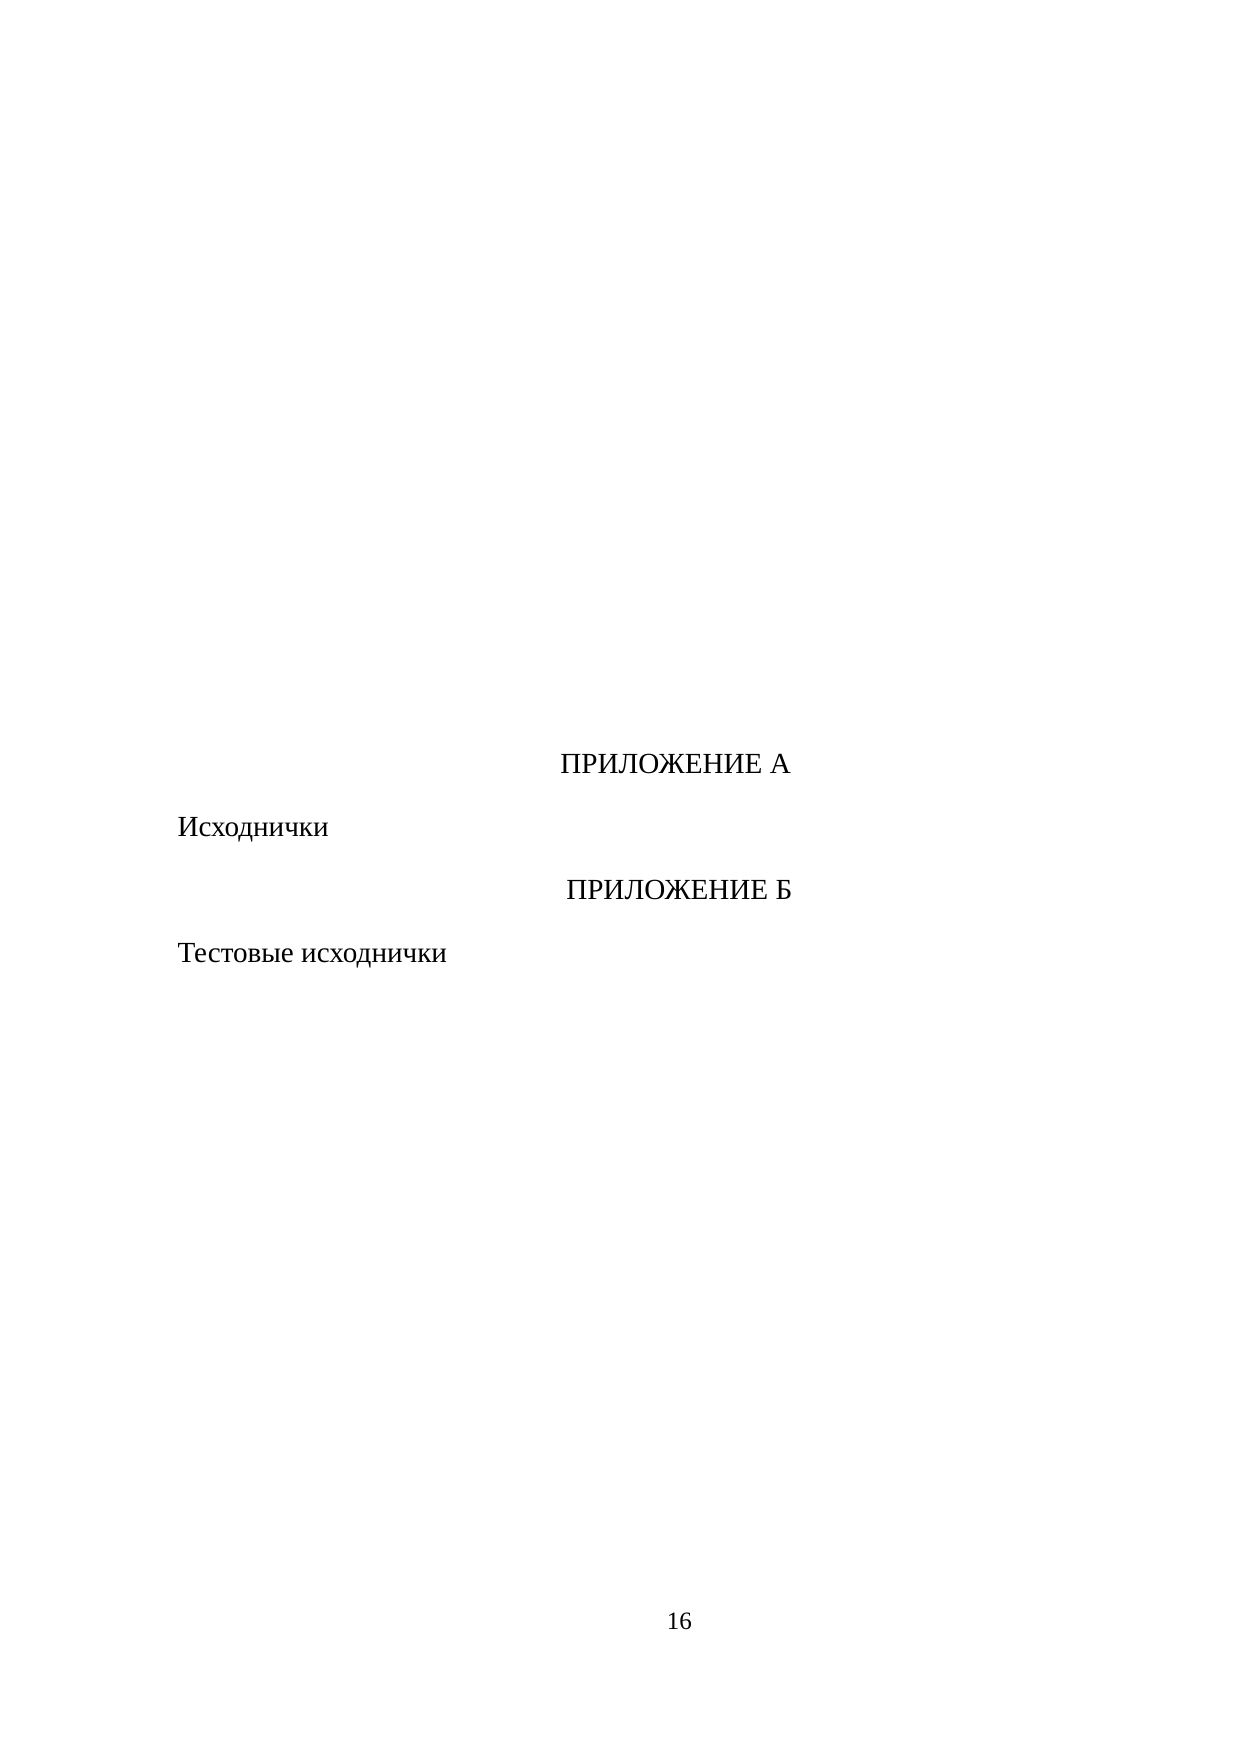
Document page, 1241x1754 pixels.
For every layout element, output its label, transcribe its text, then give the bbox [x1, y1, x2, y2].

list Исходнички [177, 809, 1181, 843]
list Тестовые исходнички [177, 935, 1181, 968]
